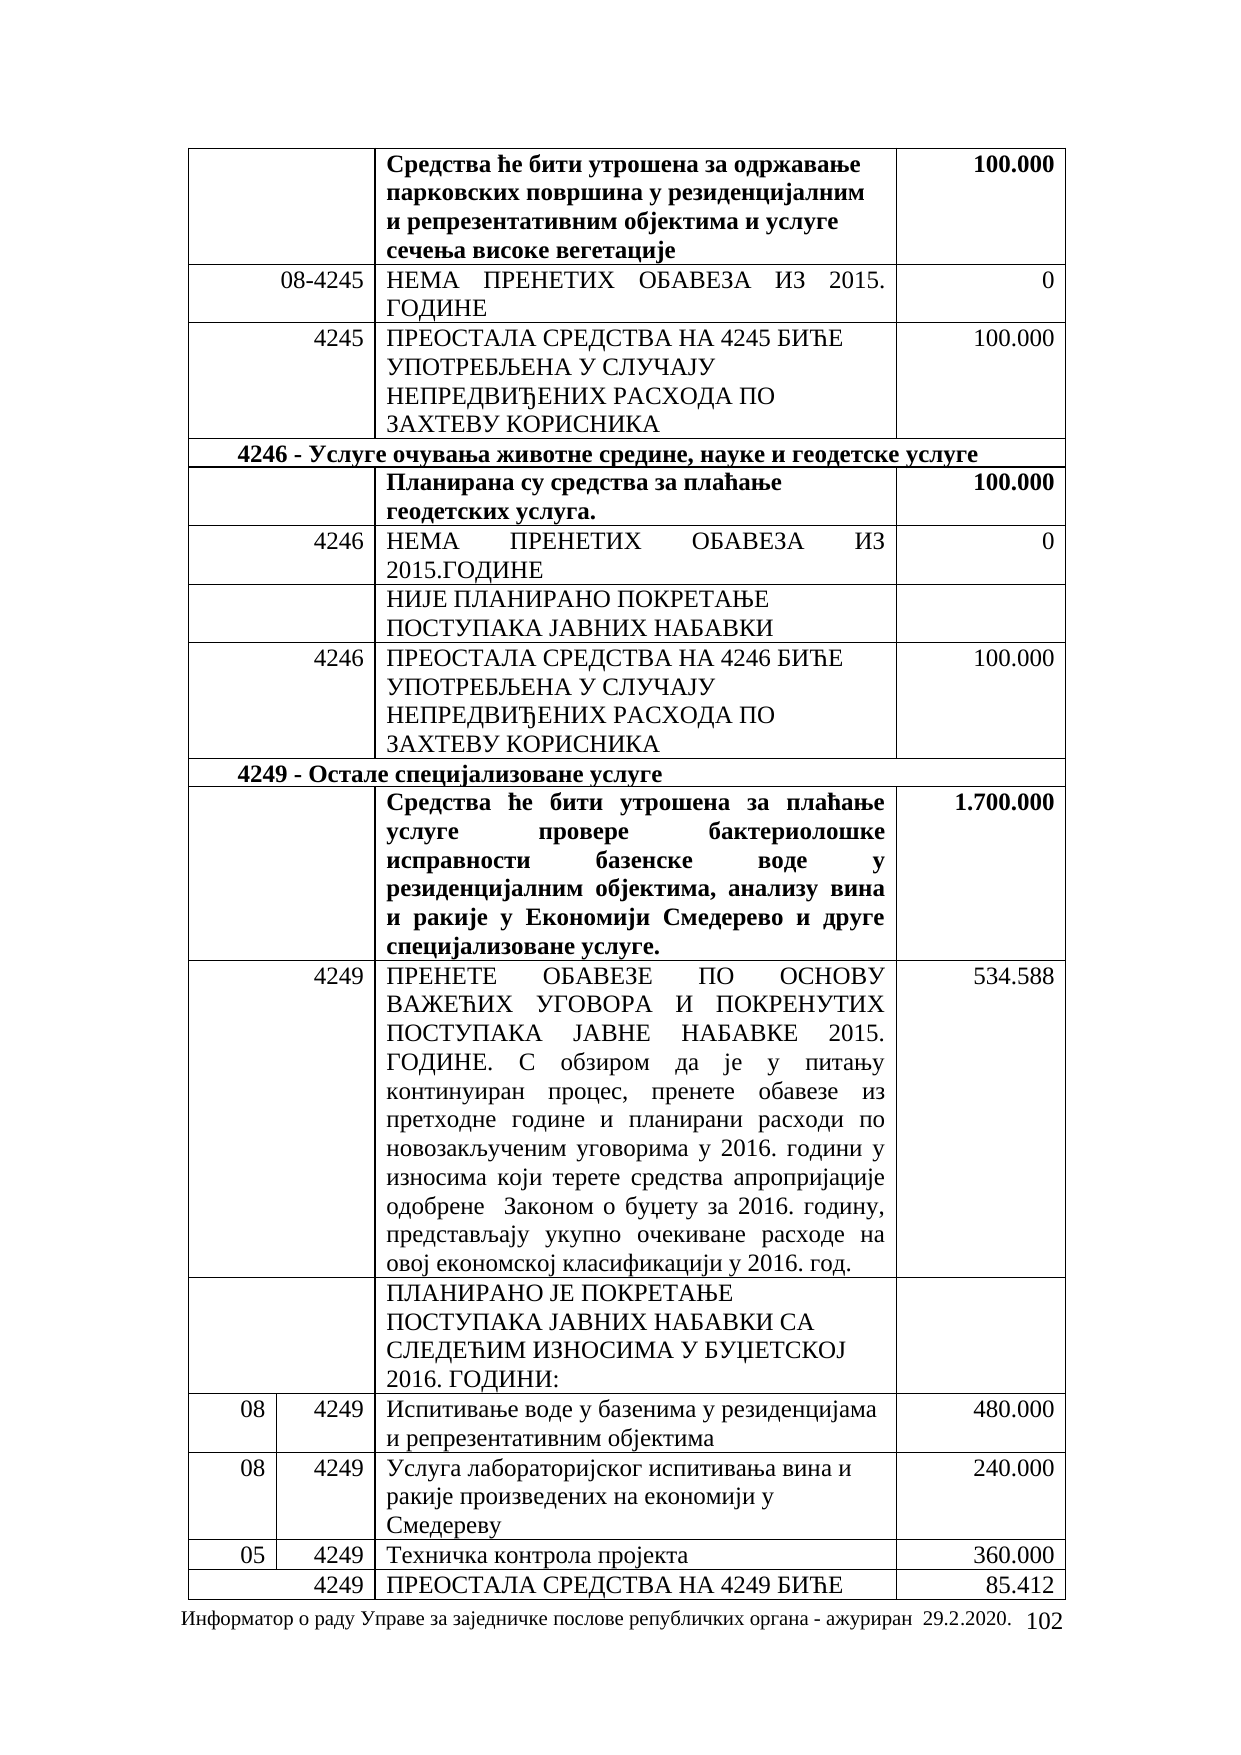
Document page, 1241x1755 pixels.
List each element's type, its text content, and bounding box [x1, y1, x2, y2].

table_cell 100.000 [897, 643, 1065, 758]
table_cell ПРЕНЕТЕ ОБАВЕЗЕ ПО ОСНОВУ ВАЖЕЋИХ УГОВОРА И ПОКРЕНУТИХ ПОСТУПАКА ЈАВНЕ НАБАВКЕ 2015. ГОДИНЕ. С обзиром да је у питању континуиран процес, пренете обавезе из претходне године и планирани расходи по новозакљученим уговорима у 2016. години у износима који терете средства апропријације одобрене Законом о буџету за 2016. годину, представљају укупно очекиване расходе на овој економској класификацији у 2016. год. [376, 961, 896, 1277]
table_cell 4249 [189, 961, 374, 1277]
table_cell 08 [189, 1453, 276, 1539]
table_cell 85.412 [897, 1570, 1065, 1598]
table_cell 100.000 [897, 468, 1065, 525]
table_cell Техничка контрола пројекта [376, 1540, 896, 1569]
table_cell 1.700.000 [897, 787, 1065, 960]
table_cell 4249 - Остале специјализоване услуге [189, 759, 1065, 786]
table_cell Испитивање воде у базенима у резиденцијама и репрезентативним објектима [376, 1394, 896, 1452]
table_cell 05 [189, 1540, 276, 1569]
table_cell [189, 585, 374, 642]
table_cell НЕМА ПРЕНЕТИХ ОБАВЕЗА ИЗ 2015. ГОДИНЕ [376, 265, 896, 322]
table_cell [189, 787, 374, 960]
table_cell ПЛАНИРАНО ЈЕ ПОКРЕТАЊЕ ПОСТУПАКА ЈАВНИХ НАБАВКИ СА СЛЕДЕЋИМ ИЗНОСИМА У БУЏЕТСКОЈ 2016. ГОДИНИ: [376, 1278, 896, 1393]
table_cell 534.588 [897, 961, 1065, 1277]
table_cell Средства ће бити утрошена за одржавање парковских површина у резиденцијалним и репрезентативним објектима и услуге сечења високе вегетације [376, 149, 896, 264]
table_cell [189, 149, 374, 264]
table_cell 4249 [277, 1540, 374, 1569]
table_cell 4246 - Услуге очувања животне средине, науке и геодетске услуге [189, 439, 1065, 466]
table_cell 480.000 [897, 1394, 1065, 1452]
table_cell НИЈЕ ПЛАНИРАНО ПОКРЕТАЊЕ ПОСТУПАКА ЈАВНИХ НАБАВКИ [376, 585, 896, 642]
table_cell НЕМА ПРЕНЕТИХ ОБАВЕЗА ИЗ 2015.ГОДИНЕ [376, 526, 896, 583]
table_cell ПРЕОСТАЛА СРЕДСТВА НА 4246 БИЋЕ УПОТРЕБЉЕНА У СЛУЧАЈУ НЕПРЕДВИЂЕНИХ РАСХОДА ПО ЗАХТЕВУ КОРИСНИКА [376, 643, 896, 758]
table_cell 4249 [189, 1570, 374, 1598]
table_cell 360.000 [897, 1540, 1065, 1569]
table_cell [897, 585, 1065, 642]
table_cell ПРЕОСТАЛА СРЕДСТВА НА 4245 БИЋЕ УПОТРЕБЉЕНА У СЛУЧАЈУ НЕПРЕДВИЂЕНИХ РАСХОДА ПО ЗАХТЕВУ КОРИСНИКА [376, 323, 896, 438]
table_cell 4246 [189, 526, 374, 583]
table_cell 240.000 [897, 1453, 1065, 1539]
table_cell 4245 [189, 323, 374, 438]
table_cell 08 [189, 1394, 276, 1452]
table_cell 4246 [189, 643, 374, 758]
table_cell 100.000 [897, 323, 1065, 438]
table_cell Средства ће бити утрошена за плаћање услуге провере бактериолошке исправности базенске воде у резиденцијалним објектима, анализу вина и ракије у Економији Смедерево и друге специјализоване услуге. [376, 787, 896, 960]
table_cell 08-4245 [189, 265, 374, 322]
table_cell [189, 1278, 374, 1393]
table_cell 4249 [277, 1453, 374, 1539]
table_cell 100.000 [897, 149, 1065, 264]
table_cell 0 [897, 265, 1065, 322]
table_cell ПРЕОСТАЛА СРЕДСТВА НА 4249 БИЋЕ [376, 1570, 896, 1598]
table_cell [189, 468, 374, 525]
table_cell 0 [897, 526, 1065, 583]
table_cell Услуга лабораторијског испитивања вина и ракије произведених на економији у Смедереву [376, 1453, 896, 1539]
table_cell 4249 [277, 1394, 374, 1452]
table_cell [897, 1278, 1065, 1393]
table_cell Планирана су средства за плаћање геодетских услуга. [376, 468, 896, 525]
